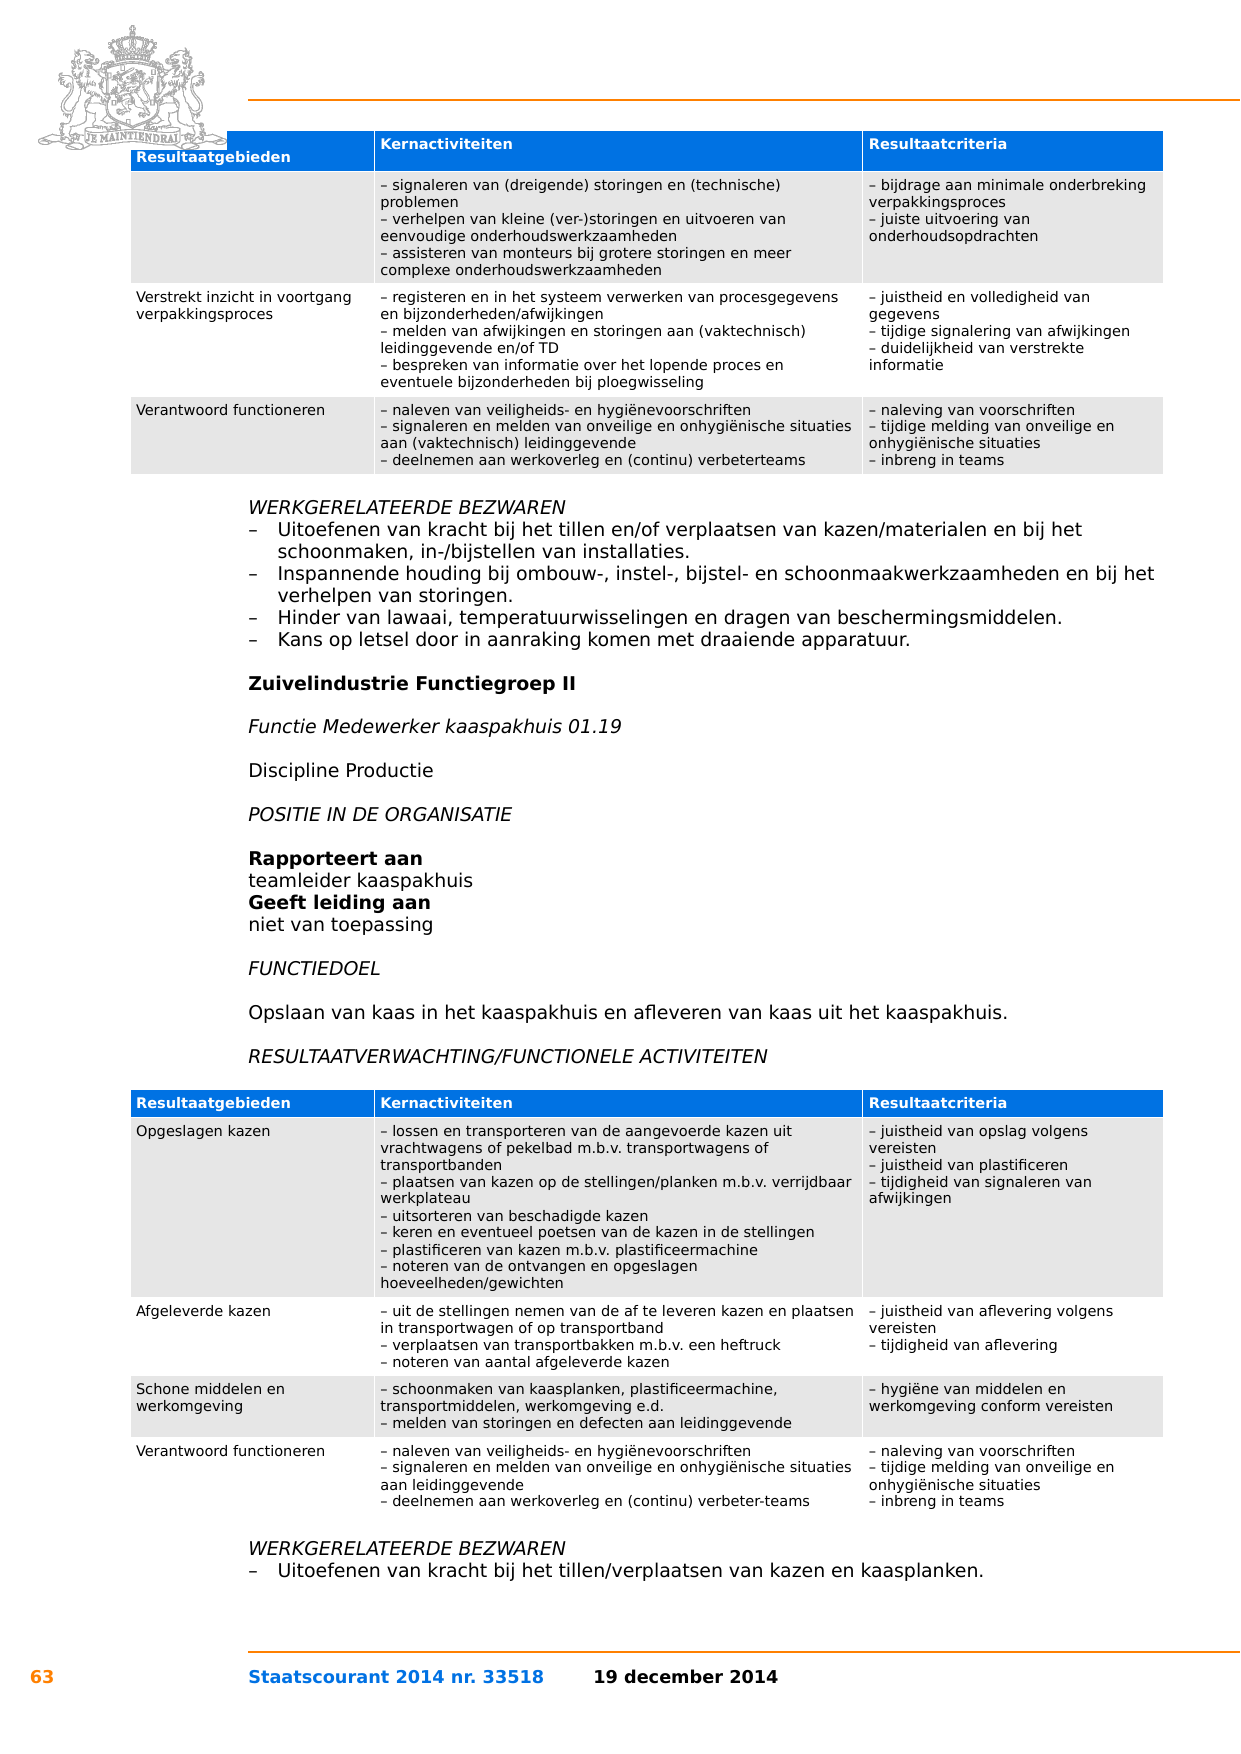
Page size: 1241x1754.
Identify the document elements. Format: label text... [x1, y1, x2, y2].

table_header Resultaatcriteria [863, 131, 1163, 171]
table_cell Opgeslagen kazen [131, 1118, 374, 1297]
text teamleider kaaspakhuis [248, 870, 1163, 892]
table_header Kernactiviteiten [375, 1090, 862, 1117]
table_cell Schone middelen en werkomgeving [131, 1376, 374, 1437]
table_cell – signaleren van (dreigende) storingen en (technische) problemen – verhelpen van kleine (ver-)storingen en uitvoeren van eenvoudige onderhoudswerkzaamheden – assisteren van monteurs bij grotere storingen en meer complexe onderhoudswerkzaamheden [375, 172, 862, 283]
table_cell – naleving van voorschriften – tijdige melding van onveilige en onhygiënische situaties – inbreng in teams [863, 397, 1163, 474]
table_cell – lossen en transporteren van de aangevoerde kazen uit vrachtwagens of pekelbad m.b.v. transportwagens of transportbanden – plaatsen van kazen op de stellingen/planken m.b.v. verrijdbaar werkplateau – uitsorteren van beschadigde kazen – keren en eventueel poetsen van de kazen in de stellingen – plastificeren van kazen m.b.v. plastificeermachine – noteren van de ontvangen en opgeslagen hoeveelheden/gewichten [375, 1118, 862, 1297]
table_header Resultaatcriteria [863, 1090, 1163, 1117]
table_header Resultaatgebieden [131, 1090, 374, 1117]
text Rapporteert aan [248, 848, 1163, 870]
subtitle POSITIE IN DE ORGANISATIE [248, 804, 1163, 826]
subtitle Functie Medewerker kaaspakhuis 01.19 [248, 716, 1163, 738]
picture [38, 25, 227, 150]
text niet van toepassing [248, 914, 1163, 936]
text – Uitoefenen van kracht bij het tillen en/of verplaatsen van kazen/materialen en bij het schoonmaken, in-/bijstellen van installaties. [248, 519, 1163, 563]
table_cell – juistheid van opslag volgens vereisten – juistheid van plastificeren – tijdigheid van signaleren van afwijkingen [863, 1118, 1163, 1297]
table_cell – registeren en in het systeem verwerken van procesgegevens en bijzonderheden/afwijkingen – melden van afwijkingen en storingen aan (vaktechnisch) leidinggevende en/of TD – bespreken van informatie over het lopende proces en eventuele bijzonderheden bij ploegwisseling [375, 284, 862, 396]
text – Kans op letsel door in aanraking komen met draaiende apparatuur. [248, 629, 1163, 651]
table_header Kernactiviteiten [375, 131, 862, 171]
table_cell – bijdrage aan minimale onderbreking verpakkingsproces – juiste uitvoering van onderhoudsopdrachten [863, 172, 1163, 283]
table_cell – hygiëne van middelen en werkomgeving conform vereisten [863, 1376, 1163, 1437]
table_cell – naleving van voorschriften – tijdige melding van onveilige en onhygiënische situaties – inbreng in teams [863, 1438, 1163, 1515]
table_cell [131, 172, 374, 283]
subtitle FUNCTIEDOEL [248, 958, 1163, 980]
table_cell – naleven van veiligheids- en hygiënevoorschriften – signaleren en melden van onveilige en onhygiënische situaties aan leidinggevende – deelnemen aan werkoverleg en (continu) verbeter-teams [375, 1438, 862, 1515]
table_cell – uit de stellingen nemen van de af te leveren kazen en plaatsen in transportwagen of op transportband – verplaatsen van transportbakken m.b.v. een heftruck – noteren van aantal afgeleverde kazen [375, 1298, 862, 1375]
subtitle WERKGERELATEERDE BEZWAREN [248, 1538, 1163, 1560]
table_cell – naleven van veiligheids- en hygiënevoorschriften – signaleren en melden van onveilige en onhygiënische situaties aan (vaktechnisch) leidinggevende – deelnemen aan werkoverleg en (continu) verbeterteams [375, 397, 862, 474]
table_header Resultaatgebieden [131, 131, 374, 171]
subtitle Zuivelindustrie Functiegroep II [248, 673, 1163, 694]
subtitle WERKGERELATEERDE BEZWAREN [248, 497, 1163, 519]
text Opslaan van kaas in het kaaspakhuis en afleveren van kaas uit het kaaspakhuis. [248, 1002, 1163, 1024]
table_cell Verantwoord functioneren [131, 397, 374, 474]
subtitle Discipline Productie [248, 760, 1163, 782]
table_cell – schoonmaken van kaasplanken, plastificeermachine, transportmiddelen, werkomgeving e.d. – melden van storingen en defecten aan leidinggevende [375, 1376, 862, 1437]
text – Hinder van lawaai, temperatuurwisselingen en dragen van beschermingsmiddelen. [248, 607, 1163, 629]
table_cell – juistheid en volledigheid van gegevens – tijdige signalering van afwijkingen – duidelijkheid van verstrekte informatie [863, 284, 1163, 396]
table_cell Afgeleverde kazen [131, 1298, 374, 1375]
table_cell – juistheid van aflevering volgens vereisten – tijdigheid van aflevering [863, 1298, 1163, 1375]
text – Inspannende houding bij ombouw-, instel-, bijstel- en schoonmaakwerkzaamheden en bij het verhelpen van storingen. [248, 563, 1163, 607]
text – Uitoefenen van kracht bij het tillen/verplaatsen van kazen en kaasplanken. [248, 1560, 1163, 1582]
table_cell Verantwoord functioneren [131, 1438, 374, 1515]
subtitle RESULTAATVERWACHTING/FUNCTIONELE ACTIVITEITEN [248, 1046, 1163, 1067]
table_cell Verstrekt inzicht in voortgang verpakkingsproces [131, 284, 374, 396]
text Geeft leiding aan [248, 892, 1163, 914]
